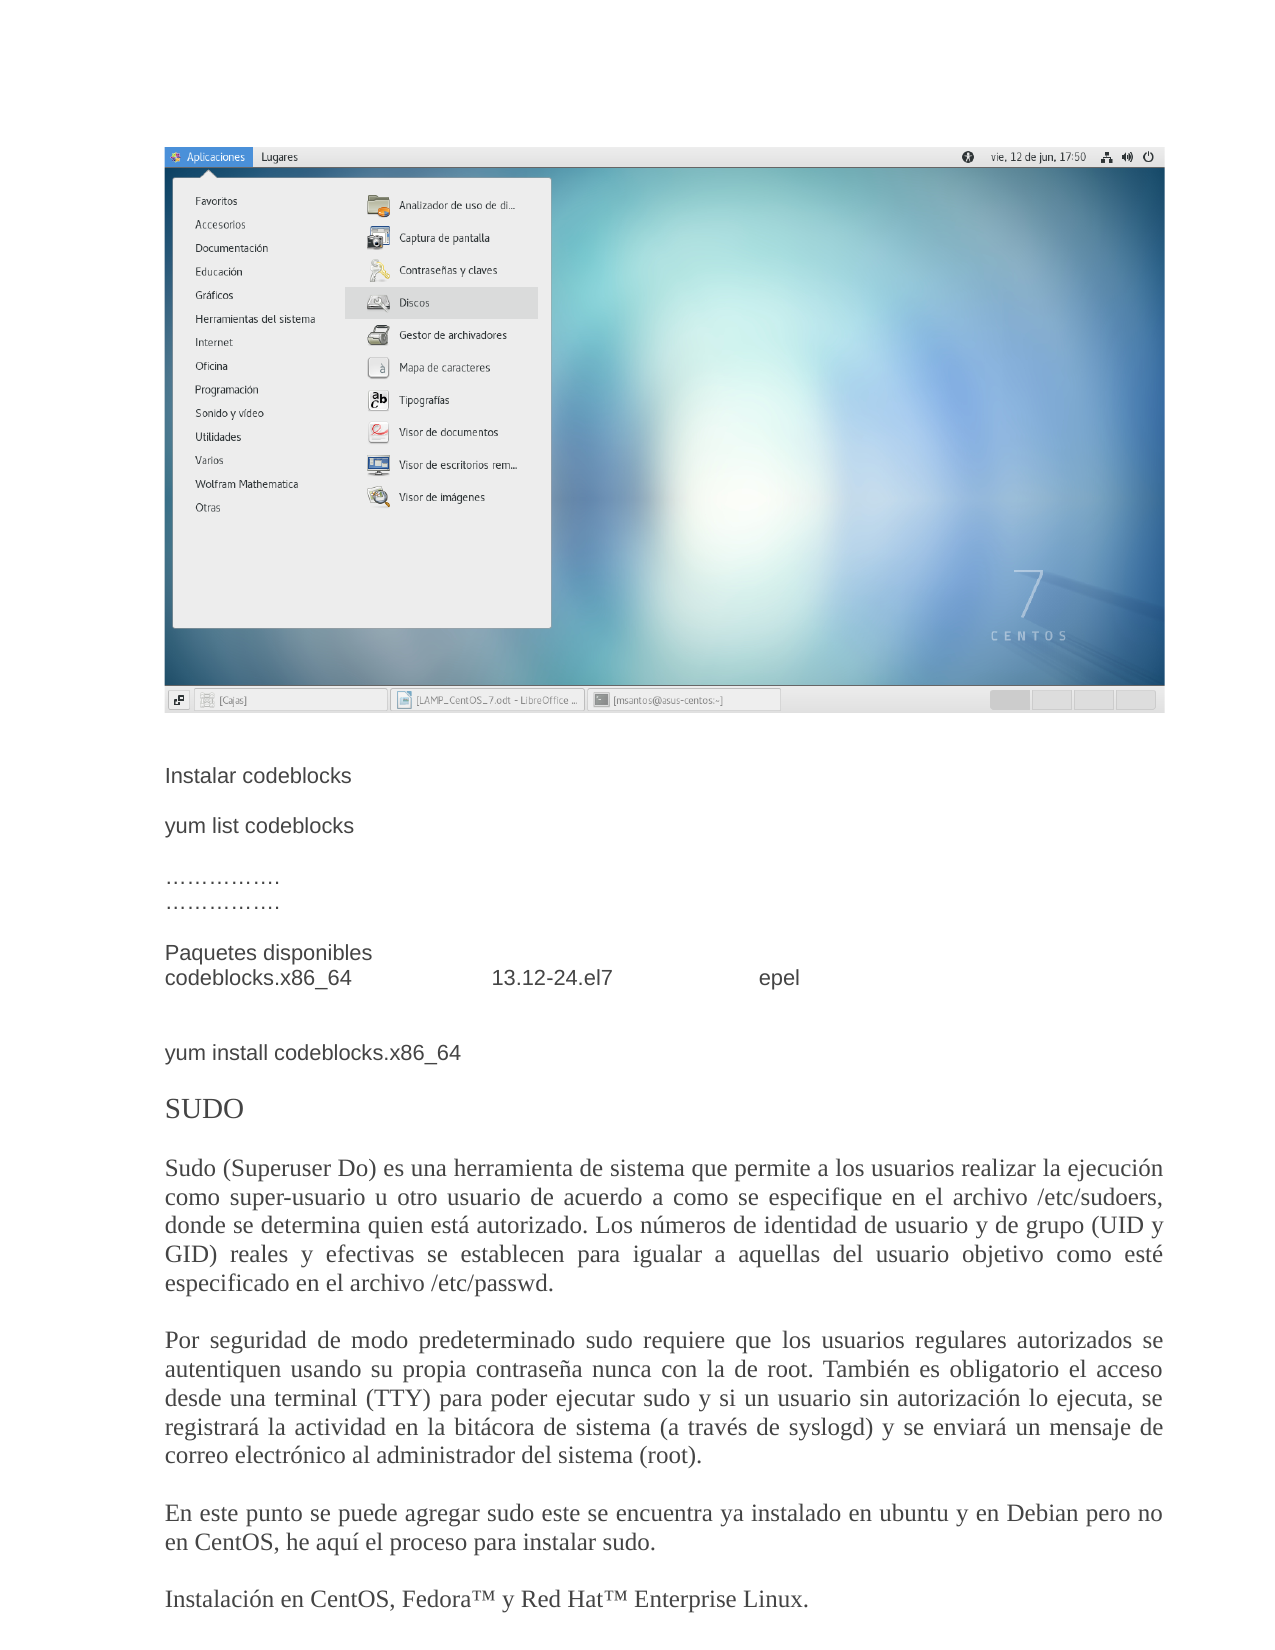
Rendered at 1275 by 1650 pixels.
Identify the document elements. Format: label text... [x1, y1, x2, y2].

text En este punto se puede agregar sudo este se encuentra ya instalado en ubuntu y en Debian pero no en CentOS, he aquí el proceso para instalar sudo. [164, 1498, 1164, 1556]
text codeblocks.x86_64 13.12-24.el7 epel [164, 965, 1164, 990]
text Sudo (Superuser Do) es una herramienta de sistema que permite a los usuarios realizar la ejecución como super-usuario u otro usuario de acuerdo a como se especifique en el archivo /etc/sudoers, donde se determina quien está autorizado. Los números de identidad de usuario y de grupo (UID y GID) reales y efectivas se establecen para igualar a aquellas del usuario objetivo como esté especificado en el archivo /etc/passwd. [164, 1153, 1164, 1297]
text Paquetes disponibles [164, 939, 1164, 965]
picture [164, 147, 1165, 713]
text Instalar codeblocks [164, 763, 1164, 788]
text yum install codeblocks.x86_64 [164, 1040, 1164, 1066]
text yum list codeblocks [164, 813, 1164, 839]
text Instalación en CentOS, Fedora™ y Red Hat™ Enterprise Linux. [164, 1584, 1164, 1613]
text ……………. [164, 889, 1164, 914]
text ……………. [164, 864, 1164, 889]
text SUDO [164, 1091, 1164, 1124]
text Por seguridad de modo predeterminado sudo requiere que los usuarios regulares autorizados se autentiquen usando su propia contraseña nunca con la de root. También es obligatorio el acceso desde una terminal (TTY) para poder ejecutar sudo y si un usuario sin autorización lo ejecuta, se registrará la actividad en la bitácora de sistema (a través de syslogd) y se enviará un mensaje de correo electrónico al administrador del sistema (root). [164, 1326, 1164, 1469]
